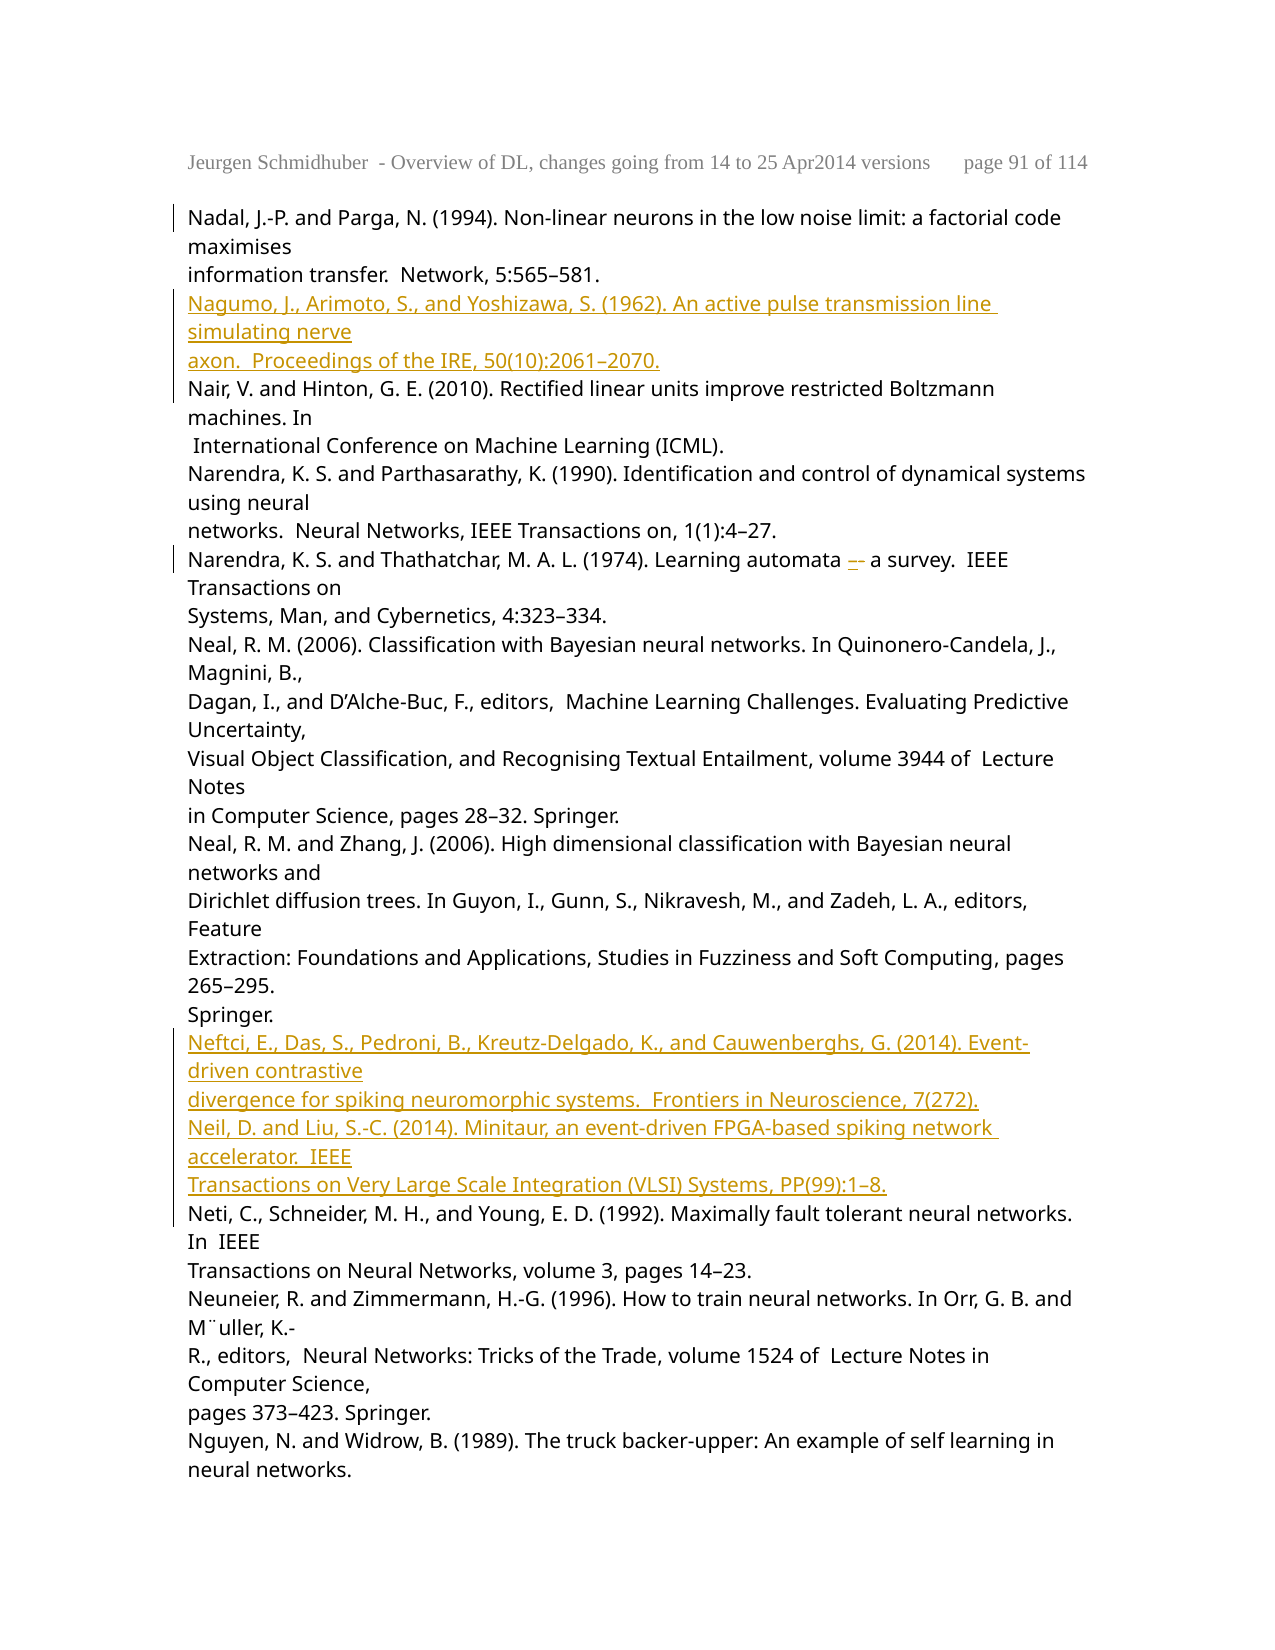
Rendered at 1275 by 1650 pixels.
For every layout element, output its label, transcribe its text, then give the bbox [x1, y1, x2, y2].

text Systems, Man, and Cybernetics, 4:323–334. [187, 602, 1087, 630]
text Dagan, I., and D’Alche-Buc, F., editors, Machine Learning Challenges. Evaluating Predictive Uncertainty, [187, 687, 1087, 744]
text Neal, R. M. and Zhang, J. (2006). High dimensional classification with Bayesian neural networks and [187, 829, 1087, 886]
text Nadal, J.-P. and Parga, N. (1994). Non-linear neurons in the low noise limit: a factorial code maximises [187, 203, 1087, 260]
text Neftci, E., Das, S., Pedroni, B., Kreutz-Delgado, K., and Cauwenberghs, G. (2014). Event-driven contrastive [187, 1028, 1087, 1085]
text Springer. [187, 1000, 1087, 1028]
text Neal, R. M. (2006). Classification with Bayesian neural networks. In Quinonero-Candela, J., Magnini, B., [187, 630, 1087, 687]
text Extraction: Foundations and Applications, Studies in Fuzziness and Soft Computing, pages 265–295. [187, 943, 1087, 1000]
text networks. Neural Networks, IEEE Transactions on, 1(1):4–27. [187, 516, 1087, 545]
text Nair, V. and Hinton, G. E. (2010). Rectified linear units improve restricted Boltzmann machines. In [187, 374, 1087, 431]
text Neuneier, R. and Zimmermann, H.-G. (1996). How to train neural networks. In Orr, G. B. and M¨uller, K.- [187, 1284, 1087, 1341]
text International Conference on Machine Learning (ICML). [187, 431, 1087, 459]
text Visual Object Classification, and Recognising Textual Entailment, volume 3944 of Lecture Notes [187, 744, 1087, 801]
text axon. Proceedings of the IRE, 50(10):2061–2070. [187, 346, 1087, 374]
text Neti, C., Schneider, M. H., and Young, E. D. (1992). Maximally fault tolerant neural networks. In IEEE [187, 1199, 1087, 1256]
text R., editors, Neural Networks: Tricks of the Trade, volume 1524 of Lecture Notes in Computer Science, [187, 1341, 1087, 1398]
text Dirichlet diffusion trees. In Guyon, I., Gunn, S., Nikravesh, M., and Zadeh, L. A., editors, Feature [187, 886, 1087, 943]
text pages 373–423. Springer. [187, 1398, 1087, 1426]
text information transfer. Network, 5:565–581. [187, 260, 1087, 289]
text Nguyen, N. and Widrow, B. (1989). The truck backer-upper: An example of self learning in neural networks. [187, 1426, 1087, 1483]
text Neil, D. and Liu, S.-C. (2014). Minitaur, an event-driven FPGA-based spiking network accelerator. IEEE [187, 1113, 1087, 1170]
text Transactions on Very Large Scale Integration (VLSI) Systems, PP(99):1–8. [187, 1170, 1087, 1199]
text divergence for spiking neuromorphic systems. Frontiers in Neuroscience, 7(272). [187, 1085, 1087, 1113]
text Nagumo, J., Arimoto, S., and Yoshizawa, S. (1962). An active pulse transmission line simulating nerve [187, 289, 1087, 346]
text in Computer Science, pages 28–32. Springer. [187, 801, 1087, 829]
text Narendra, K. S. and Thathatchar, M. A. L. (1974). Learning automata – a survey. IEEE Transactions on [187, 545, 1087, 602]
text Narendra, K. S. and Parthasarathy, K. (1990). Identification and control of dynamical systems using neural [187, 459, 1087, 516]
text Transactions on Neural Networks, volume 3, pages 14–23. [187, 1256, 1087, 1284]
